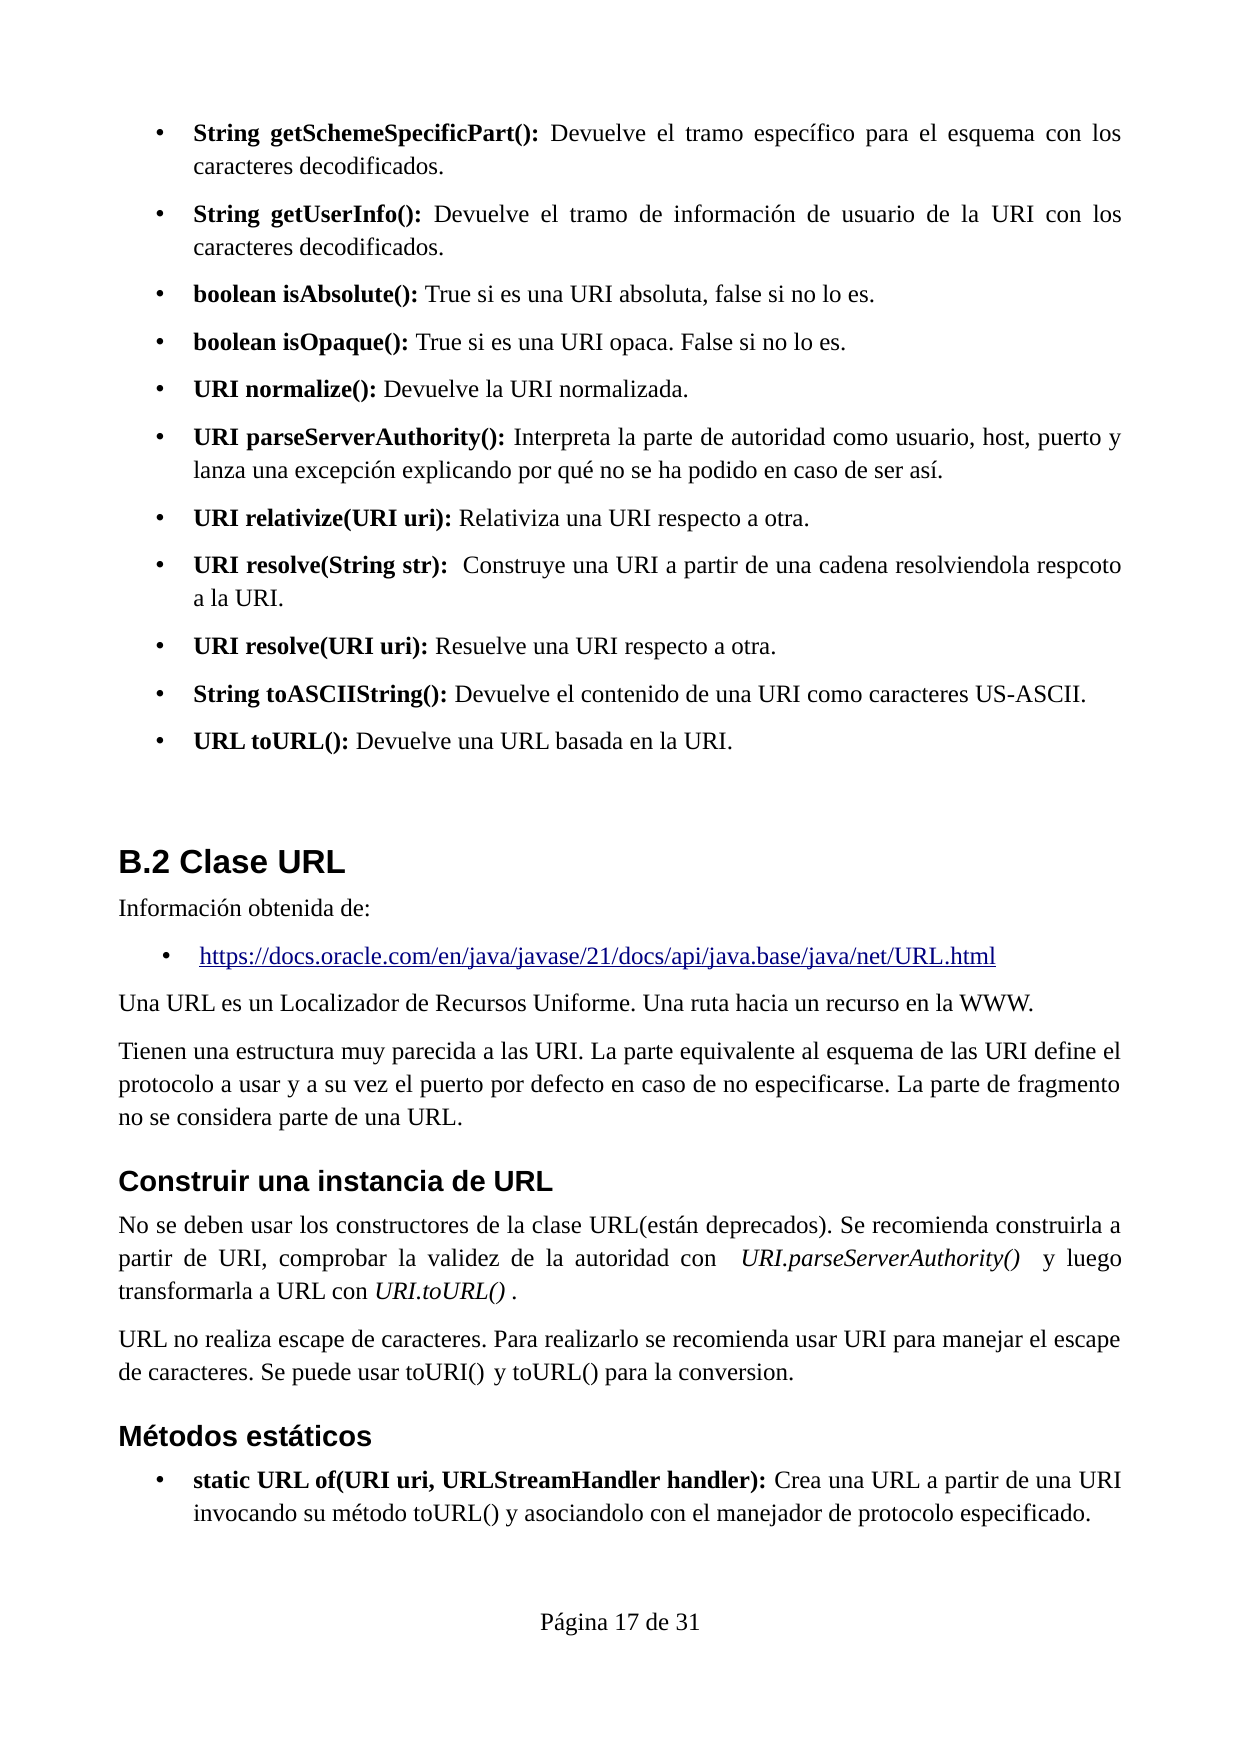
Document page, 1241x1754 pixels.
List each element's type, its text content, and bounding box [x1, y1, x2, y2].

text No se deben usar los constructores de la clase URL(están deprecados). Se recomienda construirla a partir de URI, comprobar la validez de la autoridad con URI.parseServerAuthority() y luego transformarla a URL con URI.toURL() . [118, 1210, 1122, 1305]
list URL toURL(): Devuelve una URL basada en la URI. [156, 726, 1122, 755]
list URI resolve(String str): Construye una URI a partir de una cadena resolviendola respcoto a la URI. [156, 550, 1122, 612]
list static URL of(URI uri, URLStreamHandler handler): Crea una URL a partir de una URI invocando su método toURL() y asociandolo con el manejador de protocolo especificado. [156, 1465, 1122, 1527]
subtitle Métodos estáticos [118, 1419, 1122, 1453]
list URI parseServerAuthority(): Interpreta la parte de autoridad como usuario, host, puerto y lanza una excepción explicando por qué no se ha podido en caso de ser así. [156, 422, 1122, 484]
list boolean isAbsolute(): True si es una URI absoluta, false si no lo es. [156, 279, 1122, 308]
list String getSchemeSpecificPart(): Devuelve el tramo específico para el esquema con los caracteres decodificados. [156, 118, 1122, 180]
list URI resolve(URI uri): Resuelve una URI respecto a otra. [156, 631, 1122, 660]
text URL no realiza escape de caracteres. Para realizarlo se recomienda usar URI para manejar el escape de caracteres. Se puede usar toURI() y toURL() para la conversion. [118, 1324, 1122, 1386]
list String getUserInfo(): Devuelve el tramo de información de usuario de la URI con los caracteres decodificados. [156, 199, 1122, 261]
list boolean isOpaque(): True si es una URI opaca. False si no lo es. [156, 327, 1122, 356]
list String toASCIIString(): Devuelve el contenido de una URI como caracteres US-ASCII. [156, 679, 1122, 707]
text Información obtenida de: [118, 893, 1122, 922]
list URI relativize(URI uri): Relativiza una URI respecto a otra. [156, 503, 1122, 532]
subtitle B.2 Clase URL [118, 842, 1122, 881]
text Tienen una estructura muy parecida a las URI. La parte equivalente al esquema de las URI define el protocolo a usar y a su vez el puerto por defecto en caso de no especificarse. La parte de fragmento no se considera parte de una URL. [118, 1036, 1122, 1131]
text Una URL es un Localizador de Recursos Uniforme. Una ruta hacia un recurso en la WWW. [118, 988, 1122, 1017]
list URI normalize(): Devuelve la URI normalizada. [156, 374, 1122, 403]
list https://docs.oracle.com/en/java/javase/21/docs/api/java.base/java/net/URL.html [162, 941, 1122, 969]
subtitle Construir una instancia de URL [118, 1164, 1122, 1198]
